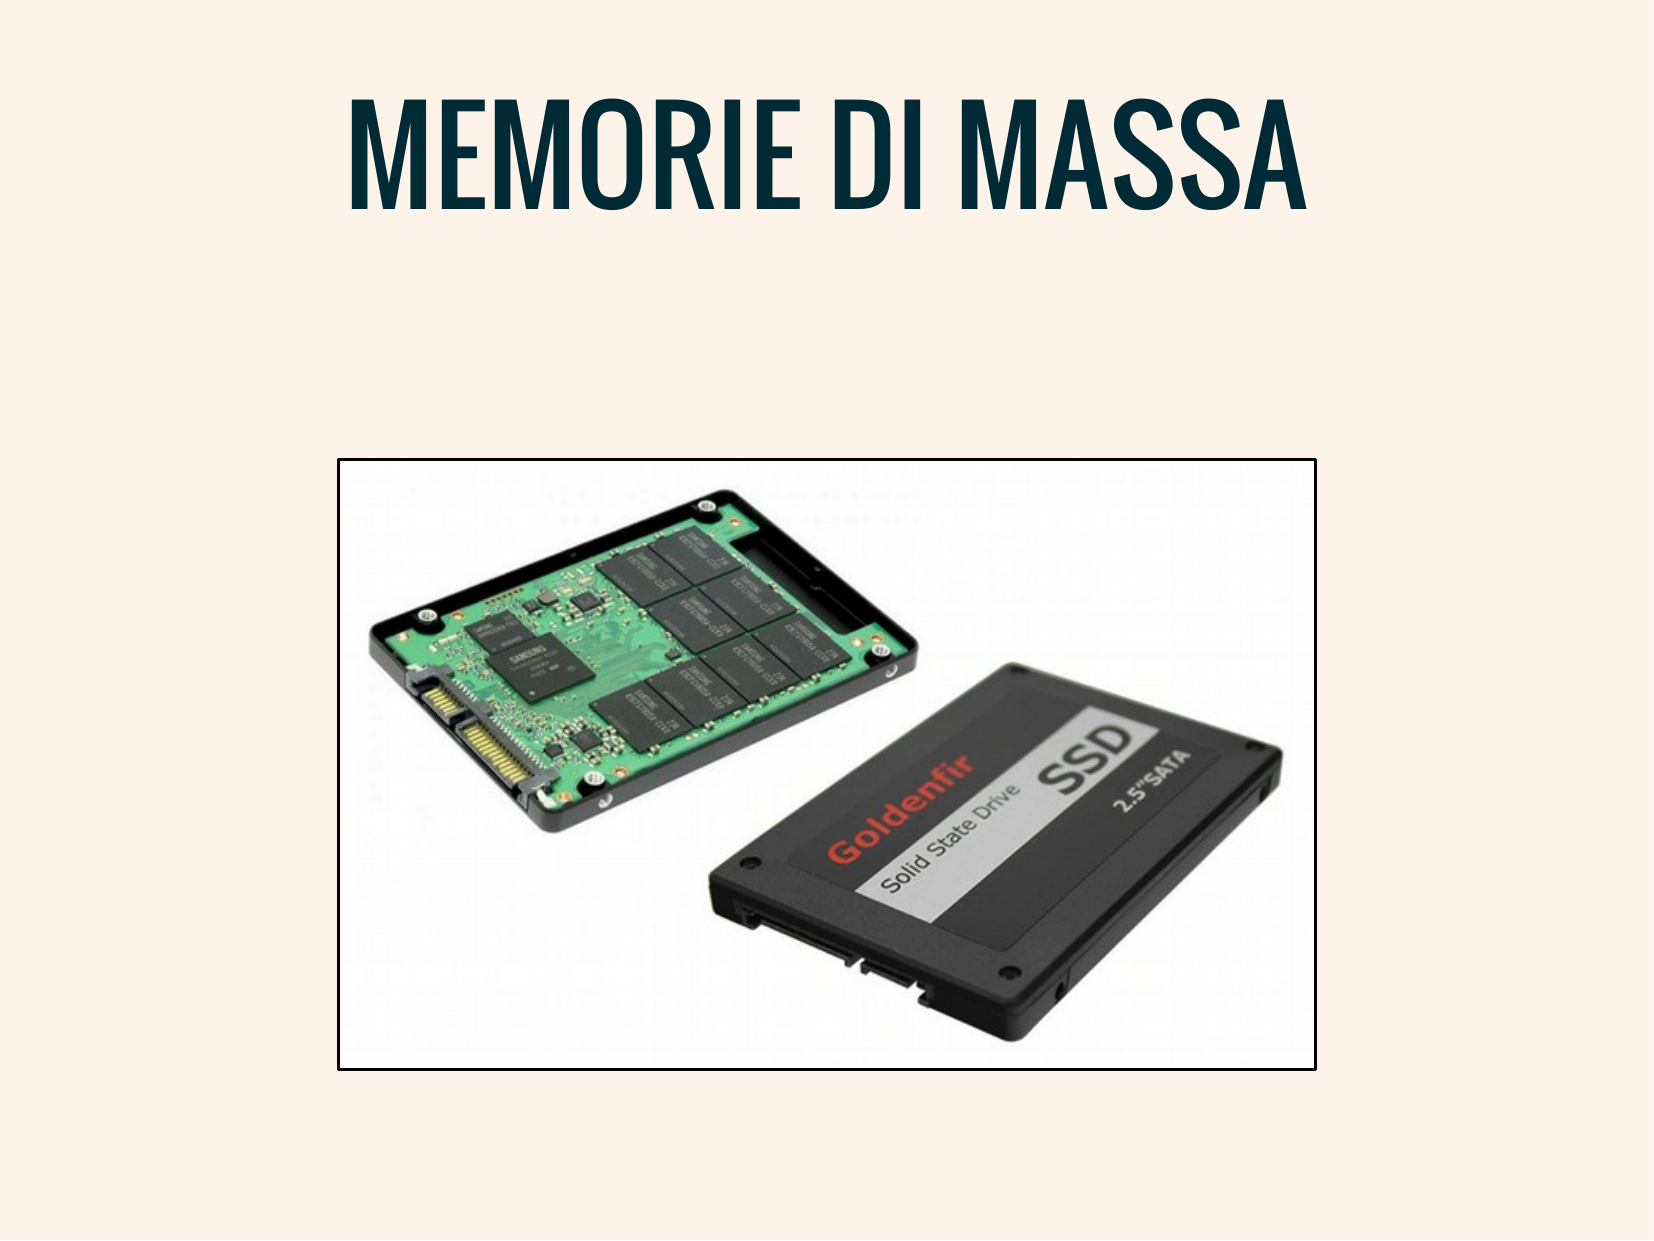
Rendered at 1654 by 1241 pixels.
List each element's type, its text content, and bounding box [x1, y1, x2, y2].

title Memorie di massa [82, 49, 1571, 257]
picture [339, 460, 1314, 1068]
